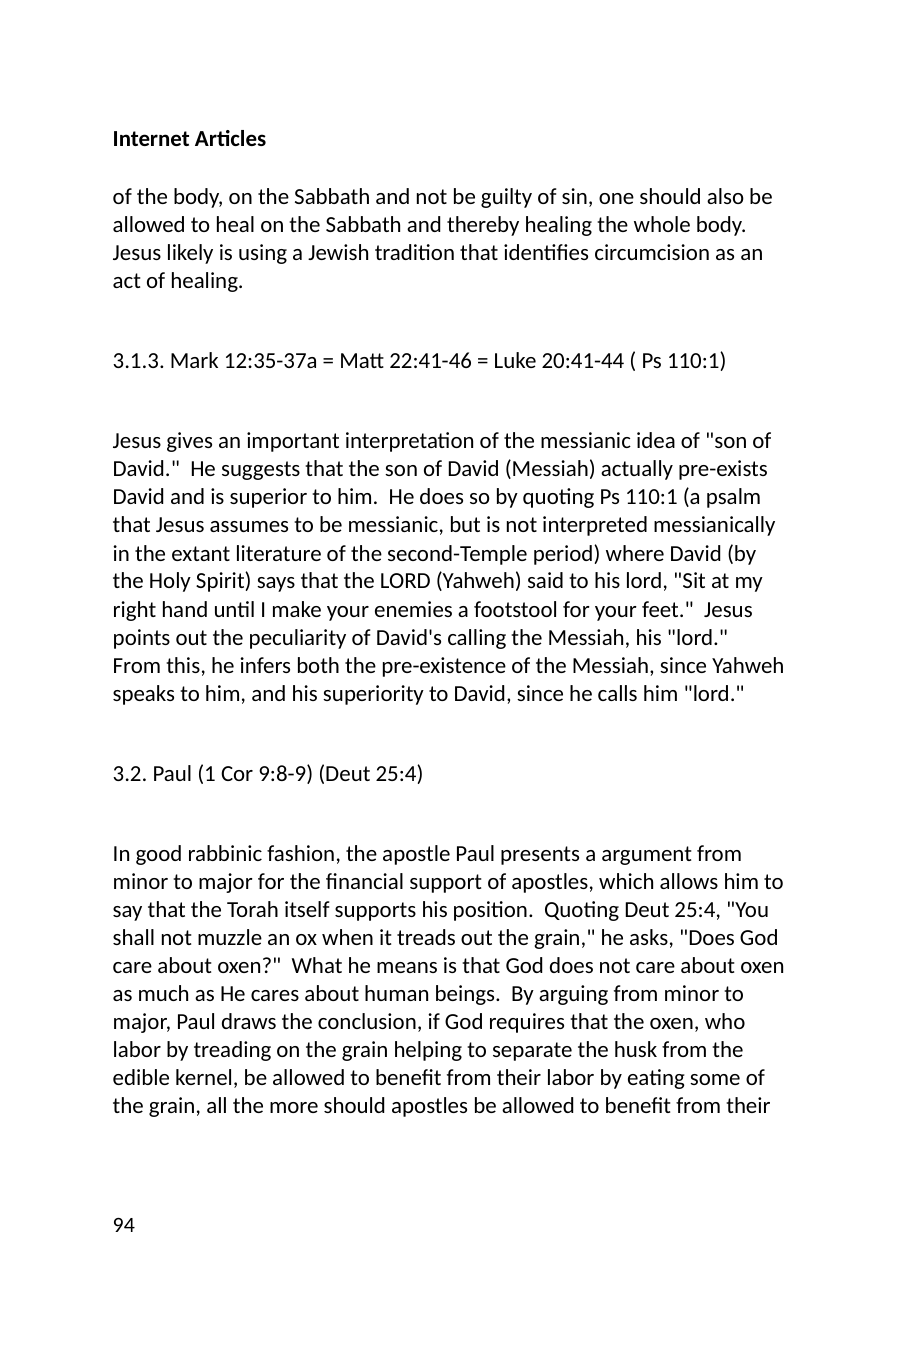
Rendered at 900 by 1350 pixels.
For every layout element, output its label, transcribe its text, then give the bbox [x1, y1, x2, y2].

text Jesus gives an important interpretation of the messianic idea of "son of David." He suggests that the son of David (Messiah) actually pre-exists David and is superior to him. He does so by quoting Ps 110:1 (a psalm that Jesus assumes to be messianic, but is not interpreted messianically in the extant literature of the second-Temple period) where David (by the Holy Spirit) says that the LORD (Yahweh) said to his lord, "Sit at my right hand until I make your enemies a footstool for your feet." Jesus points out the peculiarity of David's calling the Messiah, his "lord." From this, he infers both the pre-existence of the Messiah, since Yahweh speaks to him, and his superiority to David, since he calls him "lord." [112, 427, 787, 707]
text 3.1.3. Mark 12:35-37a = Matt 22:41-46 = Luke 20:41-44 ( Ps 110:1) [112, 347, 787, 374]
text of the body, on the Sabbath and not be guilty of sin, one should also be allowed to heal on the Sabbath and thereby healing the whole body. Jesus likely is using a Jewish tradition that identifies circumcision as an act of healing. [112, 182, 787, 294]
text In good rabbinic fashion, the apostle Paul presents a argument from minor to major for the financial support of apostles, which allows him to say that the Torah itself supports his position. Quoting Deut 25:4, "You shall not muzzle an ox when it treads out the grain," he asks, "Does God care about oxen?" What he means is that God does not care about oxen as much as He cares about human beings. By arguing from minor to major, Paul draws the conclusion, if God requires that the oxen, who labor by treading on the grain helping to separate the husk from the edible kernel, be allowed to benefit from their labor by eating some of the grain, all the more should apostles be allowed to benefit from their [112, 839, 787, 1119]
text 3.2. Paul (1 Cor 9:8-9) (Deut 25:4) [112, 759, 787, 787]
